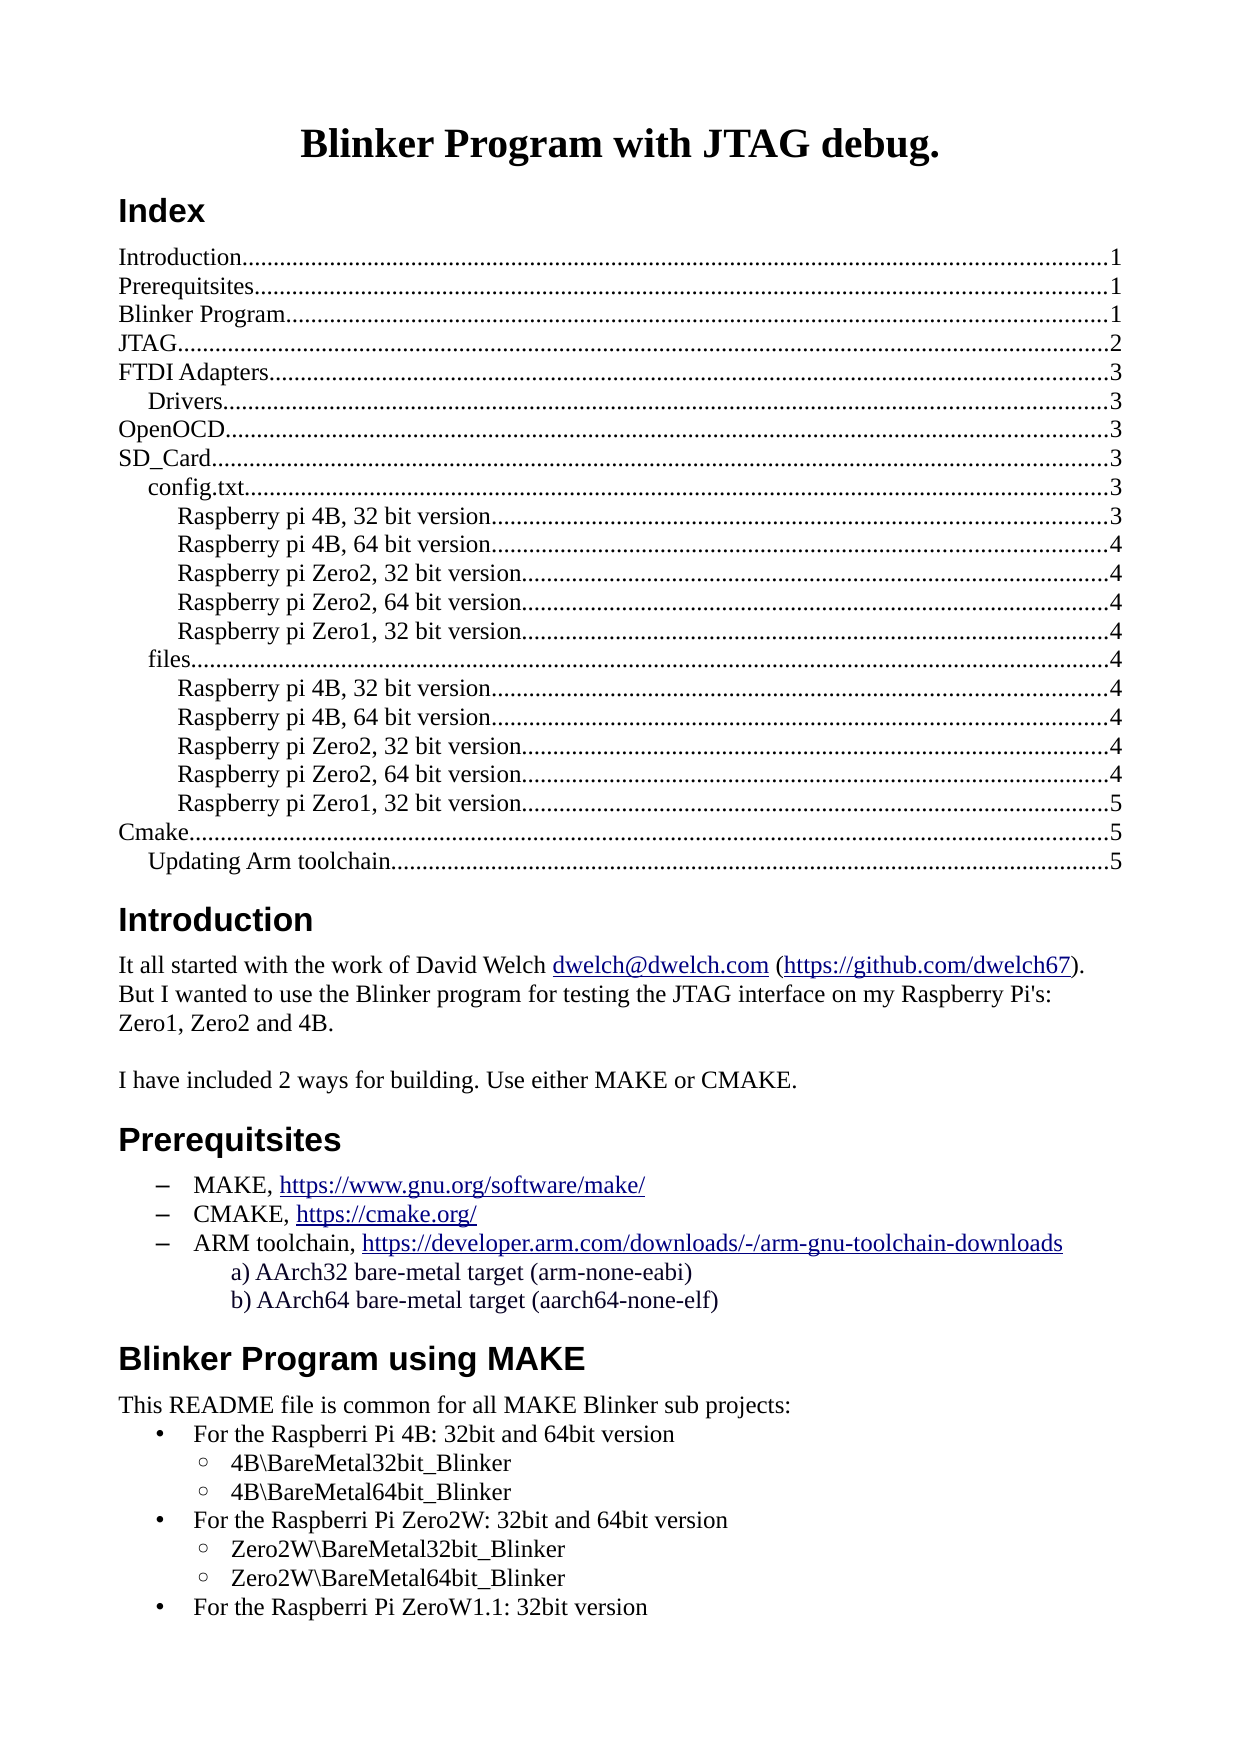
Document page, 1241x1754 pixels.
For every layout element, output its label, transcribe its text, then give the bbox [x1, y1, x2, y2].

subtitle Introduction [118, 899, 1122, 938]
text Blinker Program 1 [118, 299, 1122, 328]
text Introduction 1 [118, 242, 1122, 271]
list b) AArch64 bare-metal target (aarch64-none-elf) [193, 1286, 1122, 1314]
subtitle Prerequitsites [118, 1119, 1122, 1158]
text Raspberry pi Zero2, 32 bit version 4 [177, 731, 1122, 759]
text Raspberry pi Zero2, 32 bit version 4 [177, 558, 1122, 587]
text It all started with the work of David Welch dwelch@dwelch.com (https://github.com/dwelch67). But I wanted to use the Blinker program for testing the JTAG interface on my Raspberry Pi's: Zero1, Zero2 and 4B. [118, 951, 1122, 1037]
text Prerequitsites 1 [118, 271, 1122, 299]
text Raspberry pi Zero1, 32 bit version 5 [177, 788, 1122, 817]
text Raspberry pi Zero1, 32 bit version 4 [177, 616, 1122, 644]
text config.txt 3 [148, 472, 1122, 501]
subtitle Blinker Program using MAKE [118, 1339, 1122, 1378]
list ARM toolchain, https://developer.arm.com/downloads/-/arm-gnu-toolchain-downloads [156, 1228, 1122, 1257]
text This README file is common for all MAKE Blinker sub projects: [118, 1390, 1122, 1419]
list For the Raspberri Pi Zero2W: 32bit and 64bit version [156, 1505, 1122, 1534]
text Raspberry pi 4B, 32 bit version 3 [177, 501, 1122, 529]
text Raspberry pi 4B, 64 bit version 4 [177, 702, 1122, 731]
list a) AArch32 bare-metal target (arm-none-eabi) [193, 1257, 1122, 1286]
list MAKE, https://www.gnu.org/software/make/ [156, 1171, 1122, 1199]
subtitle Index [118, 191, 1122, 229]
list Zero2W\BareMetal64bit_Blinker [193, 1563, 1122, 1592]
list CMAKE, https://cmake.org/ [156, 1199, 1122, 1228]
text Raspberry pi 4B, 32 bit version 4 [177, 673, 1122, 702]
text Raspberry pi Zero2, 64 bit version 4 [177, 587, 1122, 616]
text OpenOCD 3 [118, 414, 1122, 443]
text Updating Arm toolchain 5 [148, 846, 1122, 874]
text FTDI Adapters 3 [118, 357, 1122, 386]
text files 4 [148, 644, 1122, 673]
text Raspberry pi 4B, 64 bit version 4 [177, 529, 1122, 558]
list For the Raspberri Pi 4B: 32bit and 64bit version [156, 1419, 1122, 1448]
list 4B\BareMetal64bit_Blinker [193, 1477, 1122, 1505]
list Zero2W\BareMetal32bit_Blinker [193, 1534, 1122, 1563]
text SD_Card 3 [118, 443, 1122, 472]
list For the Raspberri Pi ZeroW1.1: 32bit version [156, 1592, 1122, 1620]
text I have included 2 ways for building. Use either MAKE or CMAKE. [118, 1066, 1122, 1094]
text Cmake 5 [118, 817, 1122, 846]
text Raspberry pi Zero2, 64 bit version 4 [177, 759, 1122, 788]
text Drivers 3 [148, 386, 1122, 414]
text JTAG 2 [118, 328, 1122, 357]
list 4B\BareMetal32bit_Blinker [193, 1448, 1122, 1477]
text Blinker Program with JTAG debug. [118, 118, 1122, 166]
